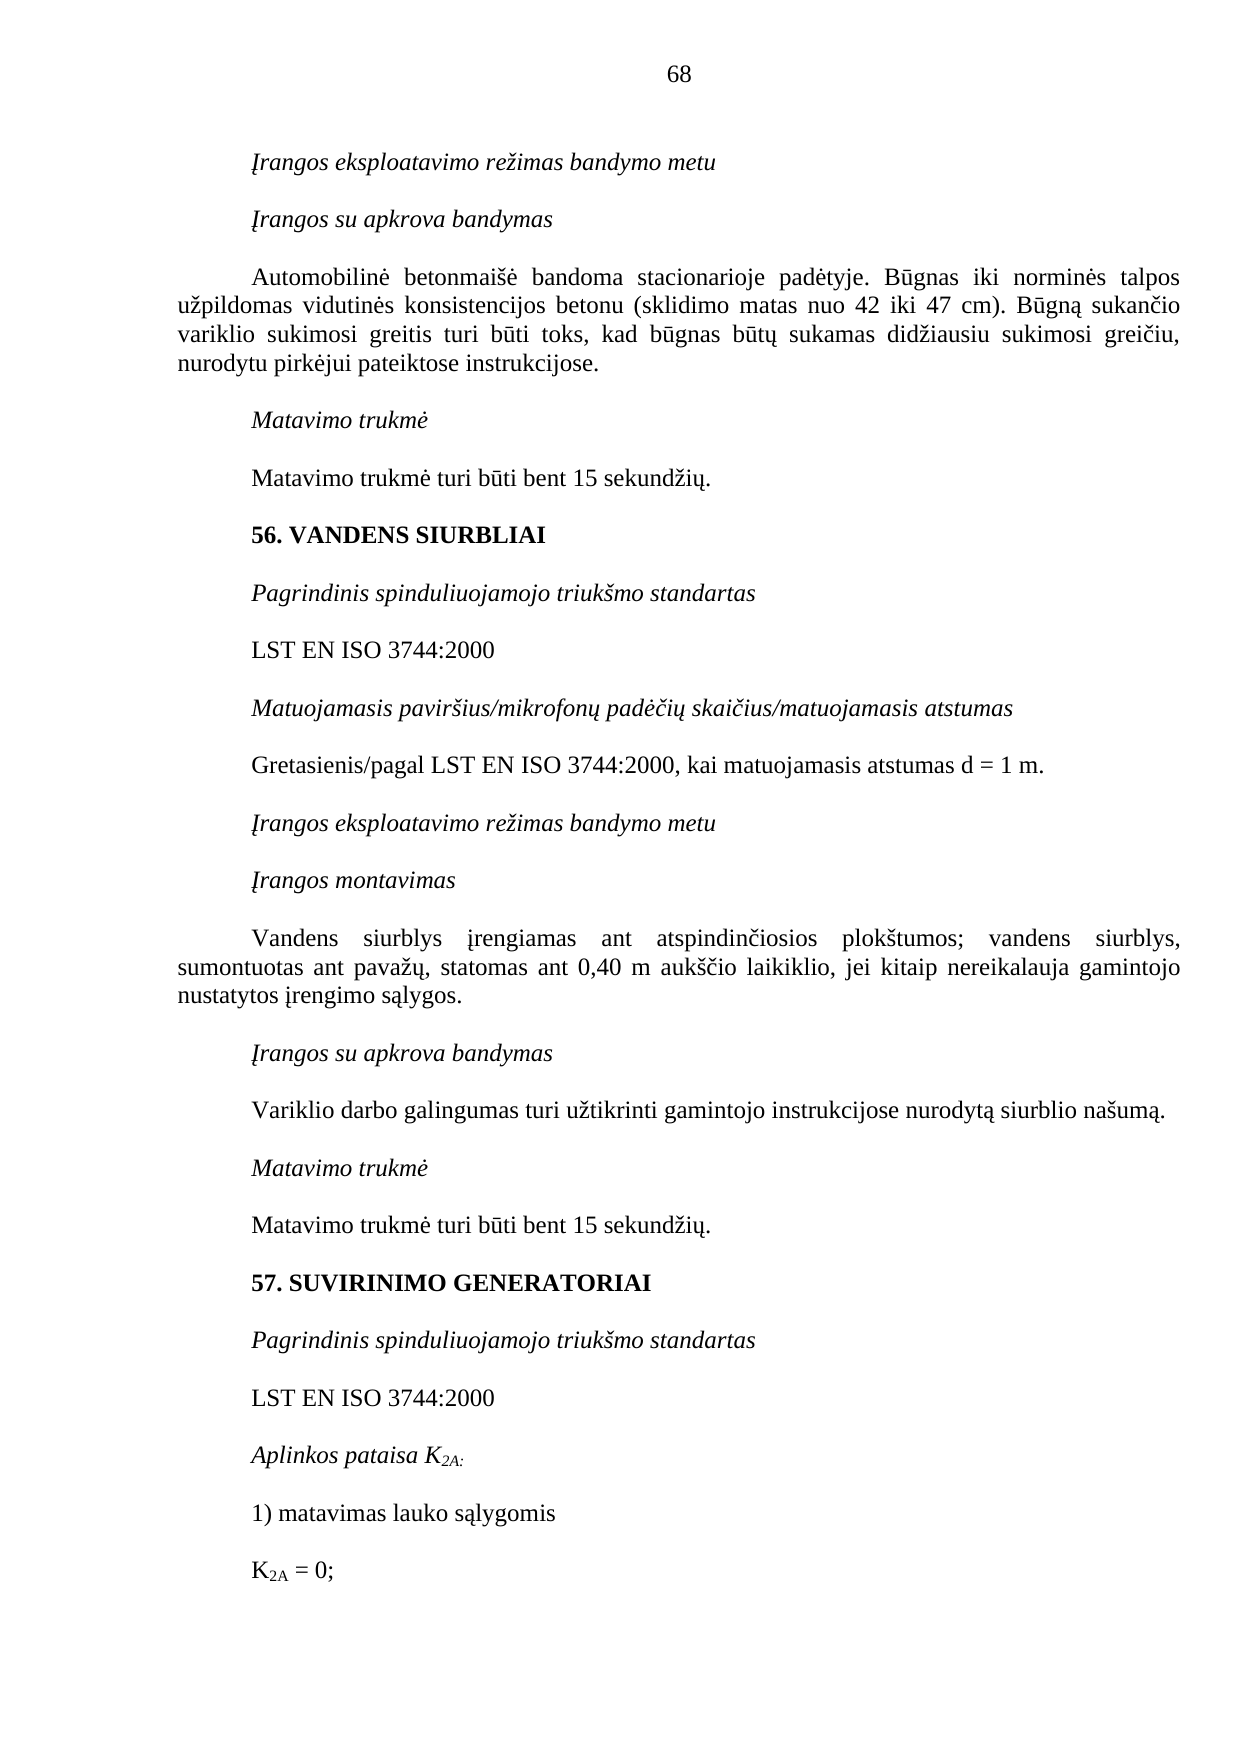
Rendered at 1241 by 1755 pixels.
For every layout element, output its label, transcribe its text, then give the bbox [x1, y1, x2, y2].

text Aplinkos pataisa K2A: [177, 1441, 1181, 1469]
text Pagrindinis spinduliuojamojo triukšmo standartas [177, 1326, 1181, 1354]
text Variklio darbo galingumas turi užtikrinti gamintojo instrukcijose nurodytą siurblio našumą. [177, 1096, 1181, 1124]
text Gretasienis/pagal LST EN ISO 3744:2000, kai matuojamasis atstumas d = 1 m. [177, 751, 1181, 779]
text Automobilinė betonmaišė bandoma stacionarioje padėtyje. Būgnas iki norminės talpos užpildomas vidutinės konsistencijos betonu (sklidimo matas nuo 42 iki 47 cm). Būgną sukančio variklio sukimosi greitis turi būti toks, kad būgnas būtų sukamas didžiausiu sukimosi greičiu, nurodytu pirkėjui pateiktose instrukcijose. [177, 262, 1181, 377]
text Matavimo trukmė [177, 406, 1181, 434]
text 1) matavimas lauko sąlygomis [177, 1498, 1181, 1527]
text Įrangos eksploatavimo režimas bandymo metu [177, 808, 1181, 837]
text K2A = 0; [177, 1556, 1181, 1584]
text LST EN ISO 3744:2000 [177, 636, 1181, 664]
text Matavimo trukmė turi būti bent 15 sekundžių. [177, 1211, 1181, 1239]
text 57. SUVIRINIMO GENERATORIAI [177, 1268, 1181, 1297]
text Įrangos su apkrova bandymas [177, 204, 1181, 233]
text Įrangos eksploatavimo režimas bandymo metu [177, 147, 1181, 176]
text Įrangos su apkrova bandymas [177, 1038, 1181, 1067]
text 56. VANDENS SIURBLIAI [177, 521, 1181, 549]
text Matuojamasis paviršius/mikrofonų padėčių skaičius/matuojamasis atstumas [177, 693, 1181, 722]
text Įrangos montavimas [177, 866, 1181, 894]
text LST EN ISO 3744:2000 [177, 1383, 1181, 1412]
text Vandens siurblys įrengiamas ant atspindinčiosios plokštumos; vandens siurblys, sumontuotas ant pavažų, statomas ant 0,40 m aukščio laikiklio, jei kitaip nereikalauja gamintojo nustatytos įrengimo sąlygos. [177, 923, 1181, 1009]
text Pagrindinis spinduliuojamojo triukšmo standartas [177, 578, 1181, 607]
text Matavimo trukmė turi būti bent 15 sekundžių. [177, 463, 1181, 492]
text Matavimo trukmė [177, 1153, 1181, 1182]
